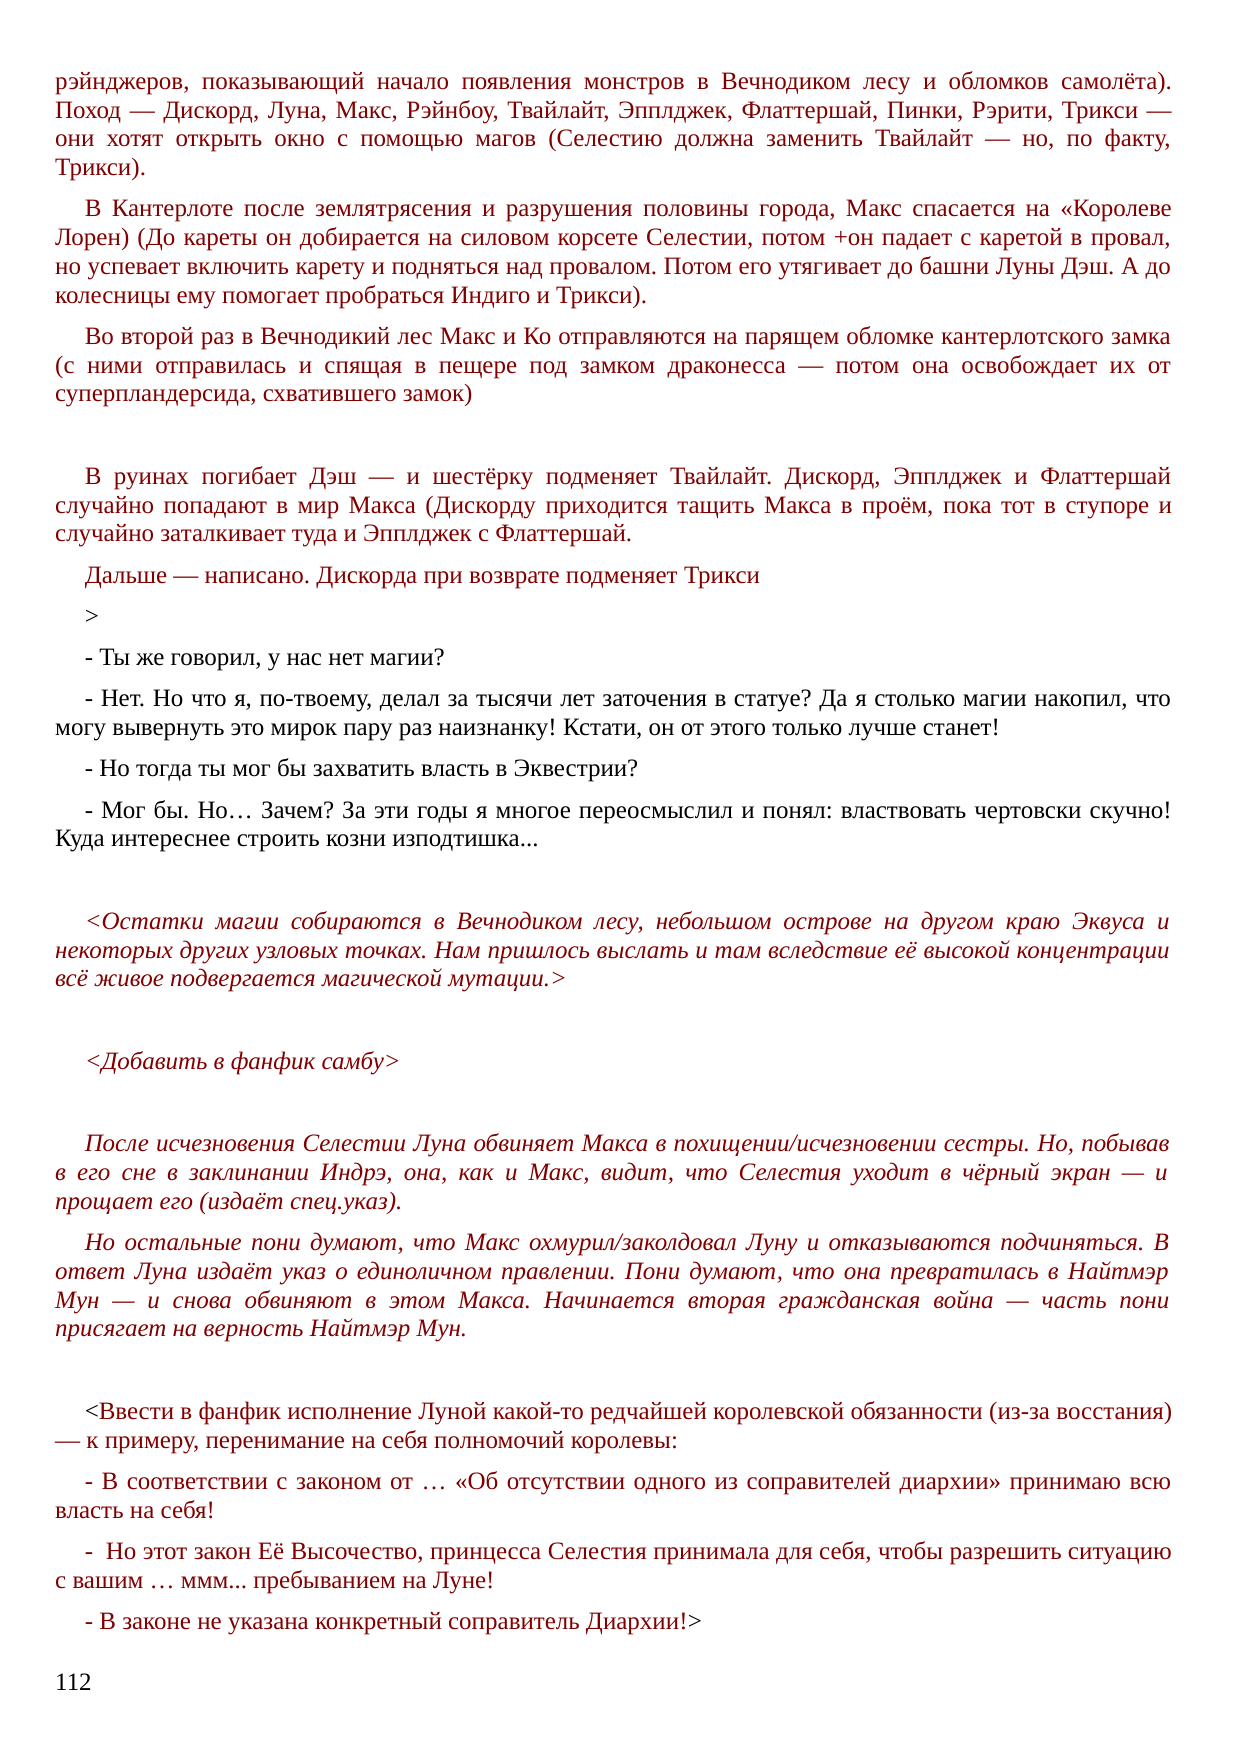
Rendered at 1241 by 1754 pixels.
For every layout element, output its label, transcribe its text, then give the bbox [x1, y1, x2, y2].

text - Но тогда ты мог бы захватить власть в Эквестрии? [55, 753, 1173, 782]
text - Нет. Но что я, по-твоему, делал за тысячи лет заточения в статуе? Да я столько магии накопил, что могу вывернуть это мирок пару раз наизнанку! Кстати, он от этого только лучше станет! [55, 683, 1173, 741]
text > [55, 601, 1173, 630]
text <Ввести в фанфик исполнение Луной какой-то редчайшей королевской обязанности (из-за восстания) — к примеру, перенимание на себя полномочий королевы: [55, 1396, 1173, 1453]
text После исчезновения Селестии Луна обвиняет Макса в похищении/исчезновении сестры. Но, побывав в его сне в заклинании Индрэ, она, как и Макс, видит, что Селестия уходит в чёрный экран — и прощает его (издаёт спец.указ). [55, 1128, 1173, 1215]
text Во второй раз в Вечнодикий лес Макс и Ко отправляются на парящем обломке кантерлотского замка (с ними отправилась и спящая в пещере под замком драконесса — потом она освобождает их от суперпландерсида, схватившего замок) [55, 321, 1173, 407]
text - Мог бы. Но… Зачем? За эти годы я многое переосмыслил и понял: властвовать чертовски скучно! Куда интереснее строить козни изподтишка... [55, 795, 1173, 852]
text Но остальные пони думают, что Макс охмурил/заколдовал Луну и отказываются подчиняться. В ответ Луна издаёт указ о единоличном правлении. Пони думают, что она превратилась в Найтмэр Мун — и снова обвиняют в этом Макса. Начинается вторая гражданская война — часть пони присягает на верность Найтмэр Мун. [55, 1227, 1173, 1342]
text В Кантерлоте после землятрясения и разрушения половины города, Макс спасается на «Королеве Лорен) (До кареты он добирается на силовом корсете Селестии, потом +он падает с каретой в провал, но успевает включить карету и подняться над провалом. Потом его утягивает до башни Луны Дэш. А до колесницы ему помогает пробраться Индиго и Трикси). [55, 193, 1173, 308]
text - В соответствии с законом от … «Об отсутствии одного из соправителей диархии» принимаю всю власть на себя! [55, 1466, 1173, 1523]
text Дальше — написано. Дискорда при возврате подменяет Трикси [55, 560, 1173, 588]
text <Остатки магии собираются в Вечнодиком лесу, небольшом острове на другом краю Эквуса и некоторых других узловых точках. Нам пришлось выслать и там вследствие её высокой концентрации всё живое подвергается магической мутации.> [55, 906, 1173, 992]
text - Ты же говорил, у нас нет магии? [55, 642, 1173, 671]
text В руинах погибает Дэш — и шестёрку подменяет Твайлайт. Дискорд, Эпплджек и Флаттершай случайно попадают в мир Макса (Дискорду приходится тащить Макса в проём, пока тот в ступоре и случайно заталкивает туда и Эпплджек с Флаттершай. [55, 461, 1173, 547]
text - Но этот закон Её Высочество, принцесса Селестия принимала для себя, чтобы разрешить ситуацию с вашим … ммм... пребыванием на Луне! [55, 1536, 1173, 1593]
text рэйнджеров, показывающий начало появления монстров в Вечнодиком лесу и обломков самолёта). Поход — Дискорд, Луна, Макс, Рэйнбоу, Твайлайт, Эпплджек, Флаттершай, Пинки, Рэрити, Трикси — они хотят открыть окно с помощью магов (Селестию должна заменить Твайлайт — но, по факту, Трикси). [55, 66, 1173, 181]
text - В законе не указана конкретный соправитель Диархии!> [55, 1606, 1173, 1635]
text <Добавить в фанфик самбу> [55, 1046, 1173, 1075]
